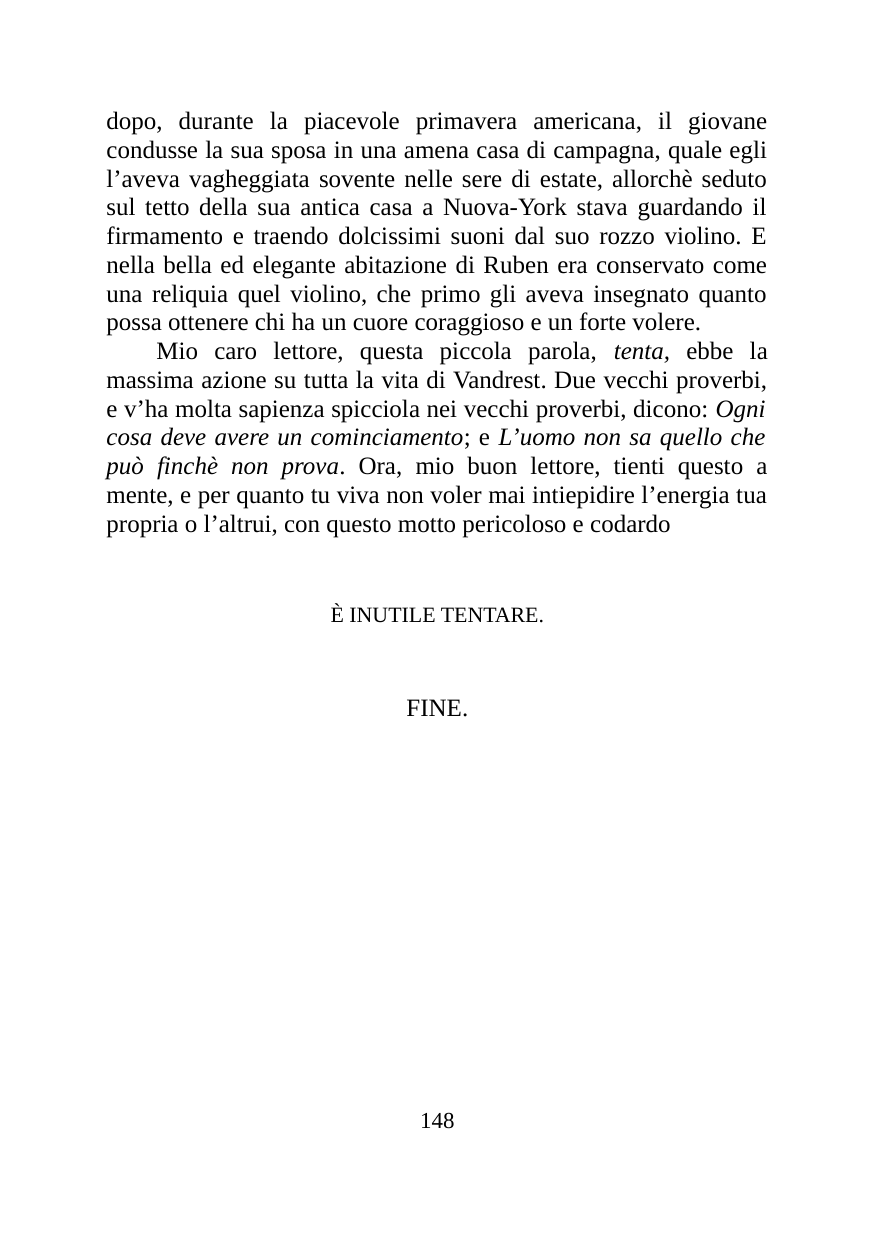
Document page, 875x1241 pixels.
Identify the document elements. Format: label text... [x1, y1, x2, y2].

text FINE. [106, 693, 768, 721]
text È INUTILE TENTARE. [106, 602, 768, 628]
text Mio caro lettore, questa piccola parola, tenta, ebbe la massima azione su tutta la vita di Vandrest. Due vecchi proverbi, e v’ha molta sapienza spicciola nei vecchi proverbi, dicono: Ogni cosa deve avere un cominciamento; e L’uomo non sa quello che può finchè non prova. Ora, mio buon lettore, tienti questo a mente, e per quanto tu viva non voler mai intiepidire l’energia tua propria o l’altrui, con questo motto pericoloso e codardo [106, 336, 768, 537]
text dopo, durante la piacevole primavera americana, il giovane condusse la sua sposa in una amena casa di campagna, quale egli l’aveva vagheggiata sovente nelle sere di estate, allorchè seduto sul tetto della sua antica casa a Nuova-York stava guardando il firmamento e traendo dolcissimi suoni dal suo rozzo violino. E nella bella ed elegante abitazione di Ruben era conservato come una reliquia quel violino, che primo gli aveva insegnato quanto possa ottenere chi ha un cuore coraggioso e un forte volere. [106, 106, 768, 336]
